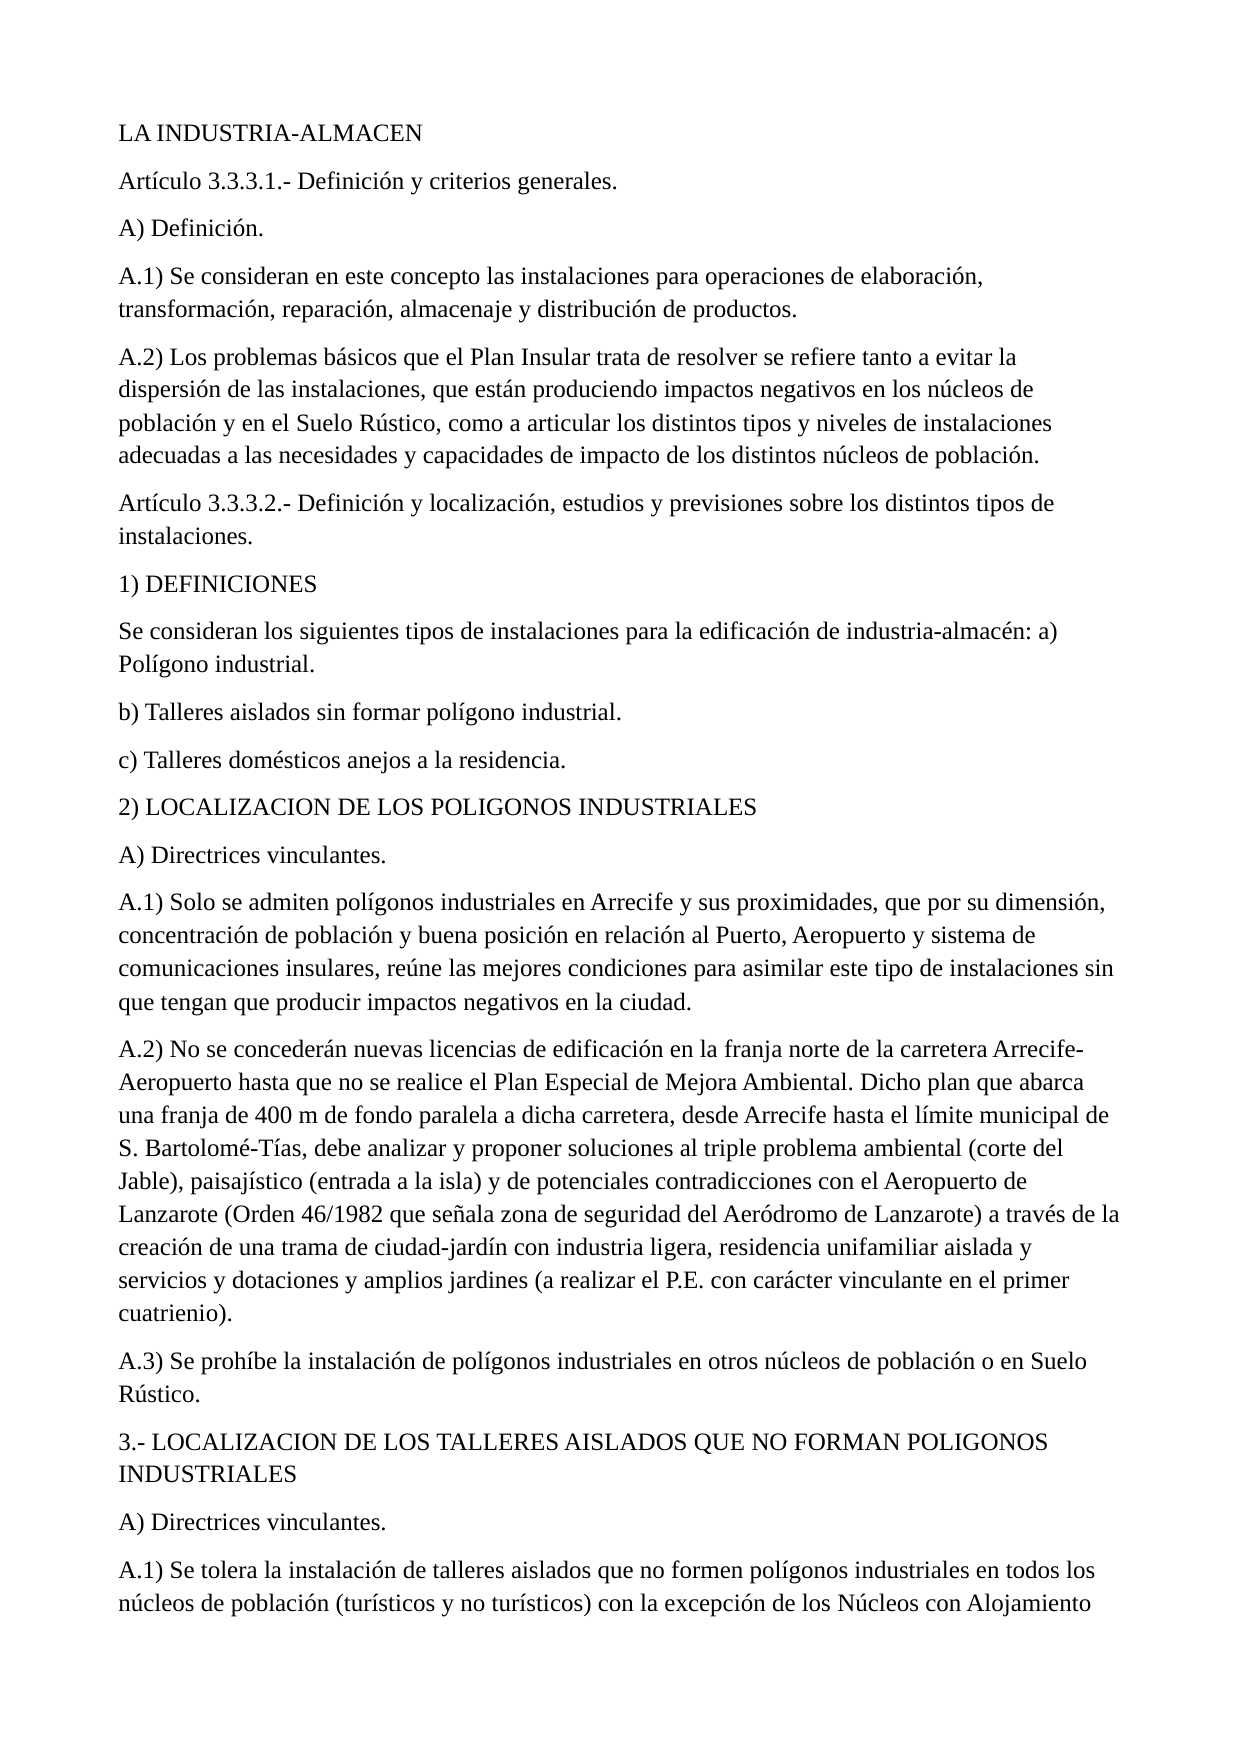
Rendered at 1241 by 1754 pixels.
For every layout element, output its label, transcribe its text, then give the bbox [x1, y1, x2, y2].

text Artículo 3.3.3.2.- Definición y localización, estudios y previsiones sobre los distintos tipos de instalaciones. [118, 488, 1122, 550]
text A.3) Se prohíbe la instalación de polígonos industriales en otros núcleos de población o en Suelo Rústico. [118, 1346, 1122, 1408]
text A) Definición. [118, 213, 1122, 242]
text LA INDUSTRIA-ALMACEN [118, 118, 1122, 147]
text A.1) Se consideran en este concepto las instalaciones para operaciones de elaboración, transformación, reparación, almacenaje y distribución de productos. [118, 261, 1122, 323]
text 2) LOCALIZACION DE LOS POLIGONOS INDUSTRIALES [118, 792, 1122, 821]
text A.1) Solo se admiten polígonos industriales en Arrecife y sus proximidades, que por su dimensión, concentración de población y buena posición en relación al Puerto, Aeropuerto y sistema de comunicaciones insulares, reúne las mejores condiciones para asimilar este tipo de instalaciones sin que tengan que producir impactos negativos en la ciudad. [118, 887, 1122, 1015]
text b) Talleres aislados sin formar polígono industrial. [118, 697, 1122, 726]
text c) Talleres domésticos anejos a la residencia. [118, 745, 1122, 773]
text A) Directrices vinculantes. [118, 840, 1122, 869]
text Artículo 3.3.3.1.- Definición y criterios generales. [118, 166, 1122, 194]
text A.2) No se concederán nuevas licencias de edificación en la franja norte de la carretera Arrecife-Aeropuerto hasta que no se realice el Plan Especial de Mejora Ambiental. Dicho plan que abarca una franja de 400 m de fondo paralela a dicha carretera, desde Arrecife hasta el límite municipal de S. Bartolomé-Tías, debe analizar y proponer soluciones al triple problema ambiental (corte del Jable), paisajístico (entrada a la isla) y de potenciales contradicciones con el Aeropuerto de Lanzarote (Orden 46/1982 que señala zona de seguridad del Aeródromo de Lanzarote) a través de la creación de una trama de ciudad-jardín con industria ligera, residencia unifamiliar aislada y servicios y dotaciones y amplios jardines (a realizar el P.E. con carácter vinculante en el primer cuatrienio). [118, 1034, 1122, 1327]
text Se consideran los siguientes tipos de instalaciones para la edificación de industria-almacén: a) Polígono industrial. [118, 616, 1122, 678]
text A.2) Los problemas básicos que el Plan Insular trata de resolver se refiere tanto a evitar la dispersión de las instalaciones, que están produciendo impactos negativos en los núcleos de población y en el Suelo Rústico, como a articular los distintos tipos y niveles de instalaciones adecuadas a las necesidades y capacidades de impacto de los distintos núcleos de población. [118, 342, 1122, 469]
text A.1) Se tolera la instalación de talleres aislados que no formen polígonos industriales en todos los núcleos de población (turísticos y no turísticos) con la excepción de los Núcleos con Alojamiento [118, 1555, 1122, 1617]
text 3.- LOCALIZACION DE LOS TALLERES AISLADOS QUE NO FORMAN POLIGONOS INDUSTRIALES [118, 1427, 1122, 1488]
text A) Directrices vinculantes. [118, 1507, 1122, 1536]
text 1) DEFINICIONES [118, 569, 1122, 598]
